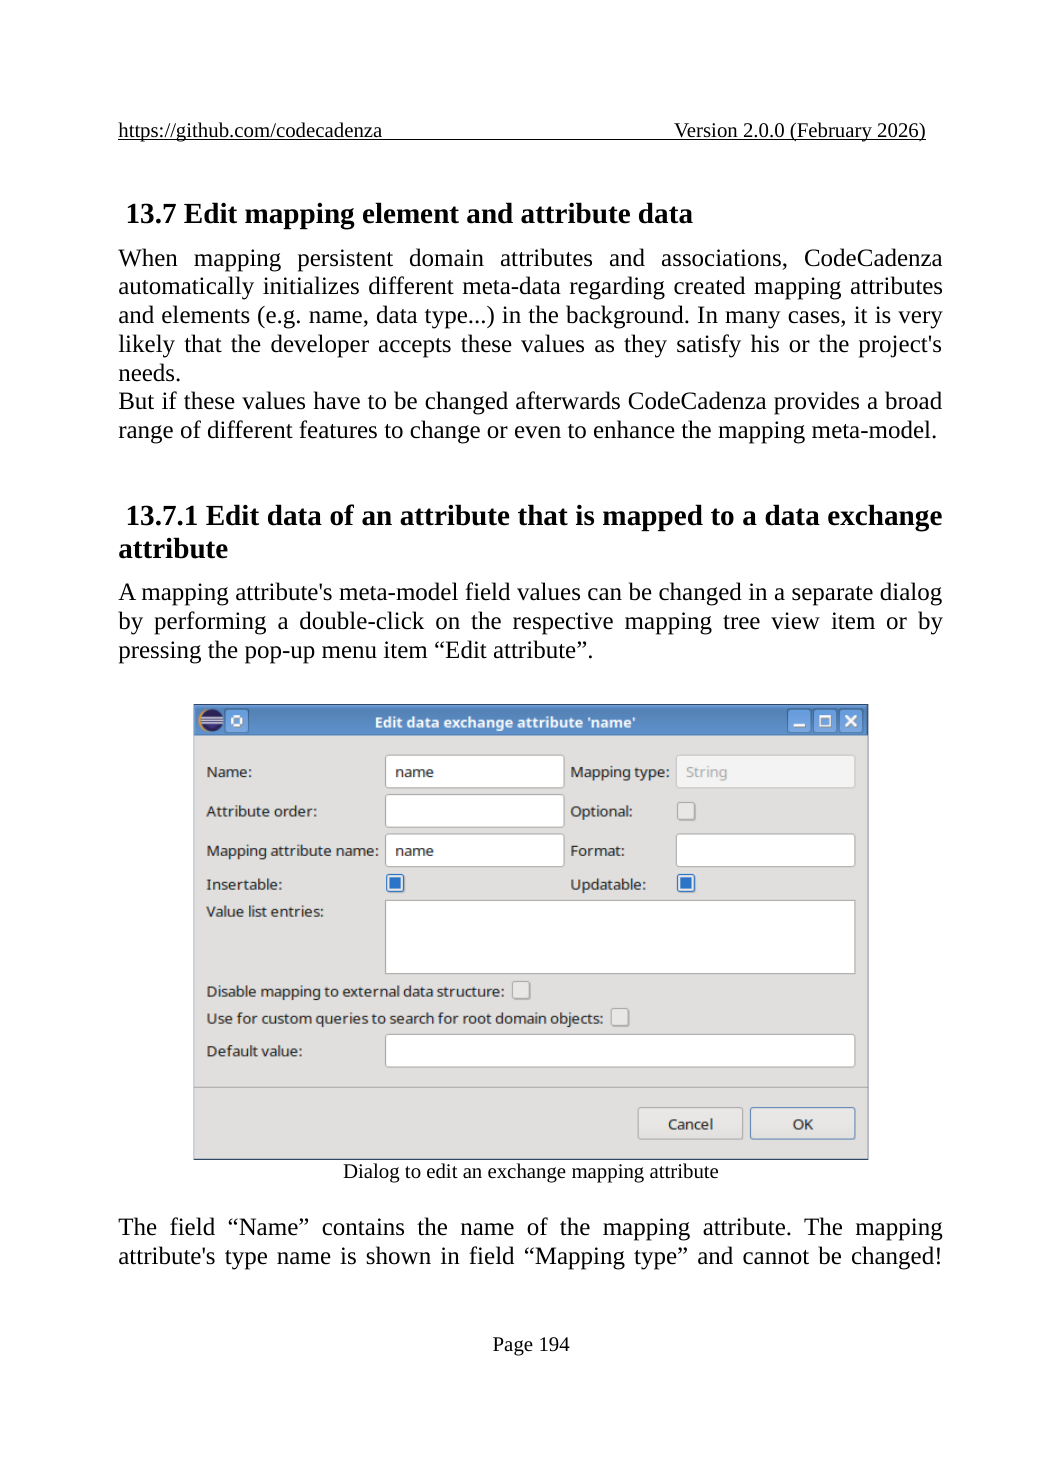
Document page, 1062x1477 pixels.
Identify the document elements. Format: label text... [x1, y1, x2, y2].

subtitle Edit mapping element and attribute data [118, 197, 944, 230]
text Dialog to edit an exchange mapping attribute [193, 1160, 868, 1183]
text But if these values have to be changed afterwards CodeCadenza provides a broad range of different features to change or even to enhance the mapping meta-model. [118, 386, 944, 444]
text A mapping attribute's meta-model field values can be changed in a separate dialog by performing a double-click on the respective mapping tree view item or by pressing the pop-up menu item “Edit attribute”. [118, 577, 944, 663]
picture [193, 704, 869, 1160]
text When mapping persistent domain attributes and associations, CodeCadenza automatically initializes different meta-data regarding created mapping attributes and elements (e.g. name, data type...) in the background. In many cases, it is very likely that the developer accepts these values as they satisfy his or the project's needs. [118, 243, 944, 386]
subtitle Edit data of an attribute that is mapped to a data exchange attribute [118, 498, 944, 565]
text The field “Name” contains the name of the mapping attribute. The mapping attribute's type name is shown in field “Mapping type” and cannot be changed! [118, 1212, 944, 1269]
